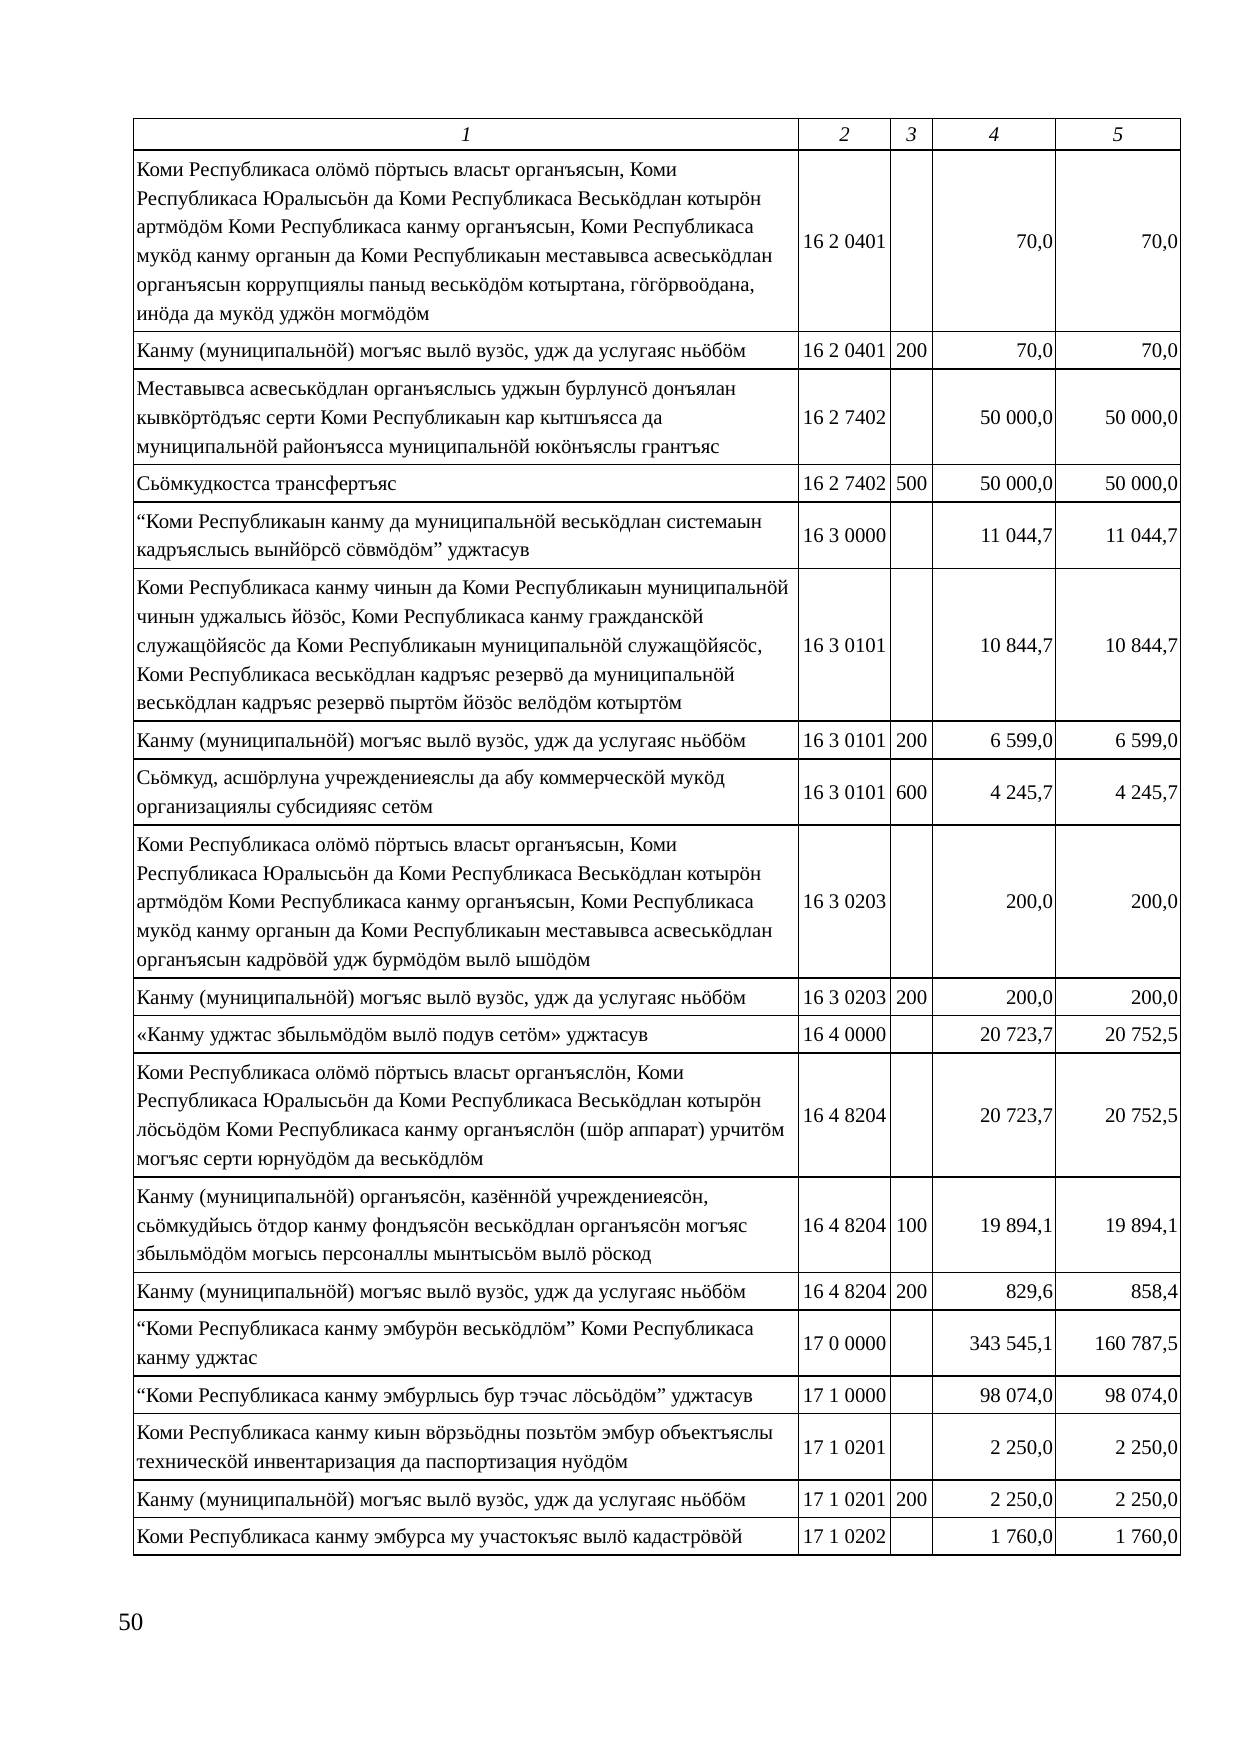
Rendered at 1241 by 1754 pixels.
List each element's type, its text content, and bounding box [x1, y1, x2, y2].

table_cell 19 894,1 [933, 1178, 1055, 1271]
table_cell 19 894,1 [1056, 1178, 1180, 1271]
table_cell [891, 1311, 932, 1375]
table_cell [891, 151, 932, 331]
table_cell “Коми Республикаса канму эмбурӧн веськӧдлӧм” Коми Республикаса канму уджтас [134, 1311, 798, 1375]
table_cell 4 245,7 [1056, 760, 1180, 824]
table_cell 16 4 8204 [799, 1273, 890, 1309]
table_cell 4 245,7 [933, 760, 1055, 824]
table_cell 17 0 0000 [799, 1311, 890, 1375]
table_cell 50 000,0 [1056, 465, 1180, 501]
table_cell 200,0 [1056, 979, 1180, 1014]
table_cell [891, 370, 932, 463]
table_cell [891, 826, 932, 977]
table_cell Канму (муниципальнӧй) могъяс вылӧ вузӧс, удж да услугаяс ньӧбӧм [134, 979, 798, 1014]
table_cell 200 [891, 1481, 932, 1517]
table_cell 1 760,0 [1056, 1518, 1180, 1554]
table_cell 200 [891, 979, 932, 1014]
table_cell 16 2 0401 [799, 332, 890, 368]
table_cell 858,4 [1056, 1273, 1180, 1309]
table_cell 16 4 8204 [799, 1054, 890, 1176]
table_cell 11 044,7 [933, 503, 1055, 567]
table_cell 98 074,0 [1056, 1377, 1180, 1413]
table_cell Коми Республикаса олӧмӧ пӧртысь власьт органъясын, Коми Республикаса Юралысьӧн да Коми Республикаса Веськӧдлан котырӧн артмӧдӧм Коми Республикаса канму органъясын, Коми Республикаса мукӧд канму органын да Коми Республикаын меставывса асвеськӧдлан органъясын кадрӧвӧй удж бурмӧдӧм вылӧ ышӧдӧм [134, 826, 798, 977]
table_cell 16 3 0203 [799, 826, 890, 977]
table_cell 16 3 0101 [799, 569, 890, 720]
table_cell 20 723,7 [933, 1054, 1055, 1176]
table_cell 2 250,0 [933, 1481, 1055, 1517]
table_cell 600 [891, 760, 932, 824]
table_cell [891, 1054, 932, 1176]
table_cell 2 250,0 [933, 1414, 1055, 1479]
table_cell Канму (муниципальнӧй) могъяс вылӧ вузӧс, удж да услугаяс ньӧбӧм [134, 722, 798, 758]
table_cell Меставывса асвеськӧдлан органъяслысь уджын бурлунсӧ донъялан кывкӧртӧдъяс серти Коми Республикаын кар кытшъясса да муниципальнӧй районъясса муниципальнӧй юкӧнъяслы грантъяс [134, 370, 798, 463]
table_cell 70,0 [1056, 151, 1180, 331]
table_cell [891, 1414, 932, 1479]
table_cell 20 752,5 [1056, 1054, 1180, 1176]
table_cell [891, 503, 932, 567]
table_cell 2 250,0 [1056, 1481, 1180, 1517]
table_cell 50 000,0 [933, 370, 1055, 463]
table_cell Коми Республикаса канму чинын да Коми Республикаын муниципальнӧй чинын уджалысь йӧзӧс, Коми Республикаса канму гражданскӧй служащӧйясӧс да Коми Республикаын муниципальнӧй служащӧйясӧс, Коми Республикаса веськӧдлан кадръяс резервӧ да муниципальнӧй веськӧдлан кадръяс резервӧ пыртӧм йӧзӧс велӧдӧм котыртӧм [134, 569, 798, 720]
table_cell 10 844,7 [1056, 569, 1180, 720]
table_cell 20 723,7 [933, 1016, 1055, 1052]
table_cell 16 3 0203 [799, 979, 890, 1014]
table_cell Сьӧмкуд, асшӧрлуна учреждениеяслы да абу коммерческӧй мукӧд организациялы субсидияяс сетӧм [134, 760, 798, 824]
table_cell 11 044,7 [1056, 503, 1180, 567]
table_cell Коми Республикаса канму эмбурса му участокъяс вылӧ кадастрӧвӧй [134, 1518, 798, 1554]
table_cell Коми Республикаса канму киын вӧрзьӧдны позьтӧм эмбур объектъяслы техническӧй инвентаризация да паспортизация нуӧдӧм [134, 1414, 798, 1479]
table_cell Сьӧмкудкостса трансфертъяс [134, 465, 798, 501]
table_header 1 [134, 119, 798, 149]
table_cell [891, 569, 932, 720]
table_cell 17 1 0000 [799, 1377, 890, 1413]
table_cell 200 [891, 1273, 932, 1309]
table_cell 10 844,7 [933, 569, 1055, 720]
table_cell 20 752,5 [1056, 1016, 1180, 1052]
table_cell Канму (муниципальнӧй) могъяс вылӧ вузӧс, удж да услугаяс ньӧбӧм [134, 1273, 798, 1309]
table_cell 16 4 8204 [799, 1178, 890, 1271]
table_cell 200 [891, 722, 932, 758]
table_cell [891, 1016, 932, 1052]
table_cell 200,0 [933, 979, 1055, 1014]
table_cell “Коми Республикаын канму да муниципальнӧй веськӧдлан системаын кадръяслысь вынйӧрсӧ сӧвмӧдӧм” уджтасув [134, 503, 798, 567]
table_cell 6 599,0 [1056, 722, 1180, 758]
table_header 3 [891, 119, 932, 149]
table_cell [891, 1518, 932, 1554]
table_cell Канму (муниципальнӧй) могъяс вылӧ вузӧс, удж да услугаяс ньӧбӧм [134, 1481, 798, 1517]
table_cell 2 250,0 [1056, 1414, 1180, 1479]
table_header 2 [799, 119, 890, 149]
table_cell «Канму уджтас збыльмӧдӧм вылӧ подув сетӧм» уджтасув [134, 1016, 798, 1052]
table_cell 6 599,0 [933, 722, 1055, 758]
table_cell 16 2 0401 [799, 151, 890, 331]
table_cell 16 4 0000 [799, 1016, 890, 1052]
table_cell 16 2 7402 [799, 370, 890, 463]
table_cell 70,0 [1056, 332, 1180, 368]
table_header 4 [933, 119, 1055, 149]
table_header 5 [1056, 119, 1180, 149]
table_cell “Коми Республикаса канму эмбурлысь бур тэчас лӧсьӧдӧм” уджтасув [134, 1377, 798, 1413]
table_cell Канму (муниципальнӧй) могъяс вылӧ вузӧс, удж да услугаяс ньӧбӧм [134, 332, 798, 368]
table_cell 500 [891, 465, 932, 501]
table_cell Коми Республикаса олӧмӧ пӧртысь власьт органъяслӧн, Коми Республикаса Юралысьӧн да Коми Республикаса Веськӧдлан котырӧн лӧсьӧдӧм Коми Республикаса канму органъяслӧн (шӧр аппарат) урчитӧм могъяс серти юрнуӧдӧм да веськӧдлӧм [134, 1054, 798, 1176]
table_cell 200,0 [933, 826, 1055, 977]
table_cell 98 074,0 [933, 1377, 1055, 1413]
table_cell Коми Республикаса олӧмӧ пӧртысь власьт органъясын, Коми Республикаса Юралысьӧн да Коми Республикаса Веськӧдлан котырӧн артмӧдӧм Коми Республикаса канму органъясын, Коми Республикаса мукӧд канму органын да Коми Республикаын меставывса асвеськӧдлан органъясын коррупциялы паныд веськӧдӧм котыртана, гӧгӧрвоӧдана, инӧда да мукӧд уджӧн могмӧдӧм [134, 151, 798, 331]
table_cell 17 1 0201 [799, 1414, 890, 1479]
table_cell 17 1 0202 [799, 1518, 890, 1554]
table_cell 70,0 [933, 332, 1055, 368]
table_cell 343 545,1 [933, 1311, 1055, 1375]
table_cell 16 3 0000 [799, 503, 890, 567]
table_cell 16 3 0101 [799, 722, 890, 758]
table_cell [891, 1377, 932, 1413]
table_cell 200,0 [1056, 826, 1180, 977]
table_cell 1 760,0 [933, 1518, 1055, 1554]
table_cell 160 787,5 [1056, 1311, 1180, 1375]
table_cell 829,6 [933, 1273, 1055, 1309]
table_cell 50 000,0 [1056, 370, 1180, 463]
table_cell 50 000,0 [933, 465, 1055, 501]
table_cell 16 2 7402 [799, 465, 890, 501]
table_cell 70,0 [933, 151, 1055, 331]
table_cell 200 [891, 332, 932, 368]
table_cell 100 [891, 1178, 932, 1271]
table_cell 16 3 0101 [799, 760, 890, 824]
table_cell 17 1 0201 [799, 1481, 890, 1517]
table_cell Канму (муниципальнӧй) органъясӧн, казённӧй учреждениеясӧн, сьӧмкудйысь ӧтдор канму фондъясӧн веськӧдлан органъясӧн могъяс збыльмӧдӧм могысь персоналлы мынтысьӧм вылӧ рӧскод [134, 1178, 798, 1271]
